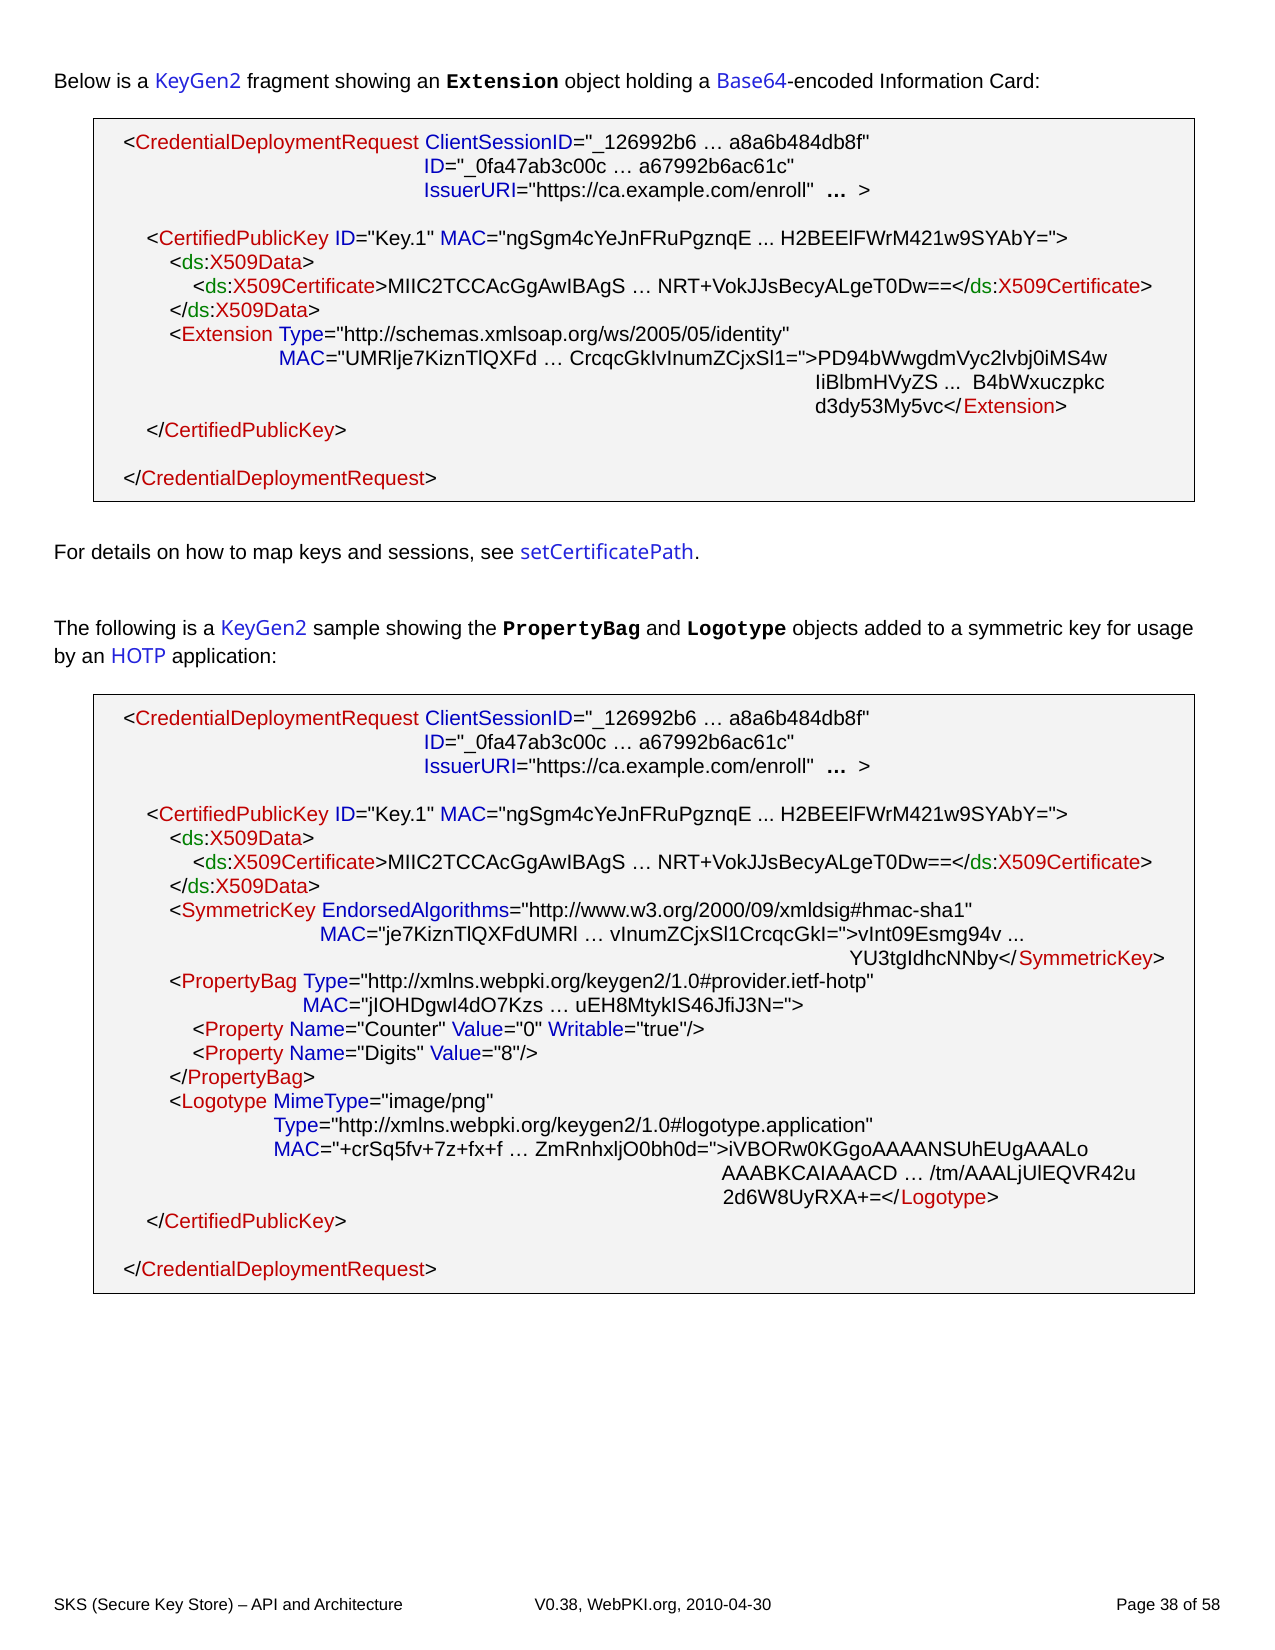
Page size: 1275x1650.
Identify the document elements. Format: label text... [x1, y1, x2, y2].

text For details on how to map keys and sessions, see setCertificatePath. [54, 537, 1221, 566]
table_header <CredentialDeploymentRequest ClientSessionID="_126992b6 … a8a6b484db8f" ID="_0fa47ab3c00c … a67992b6ac61c" IssuerURI="https://ca.example.com/enroll" … > <CertifiedPublicKey ID="Key.1" MAC="ngSgm4cYeJnFRuPgznqE ... H2BEElFWrM421w9SYAbY="> <ds:X509Data> <ds:X509Certificate>MIIC2TCCAcGgAwIBAgS … NRT+VokJJsBecyALgeT0Dw==</ds:X509Certificate> </ds:X509Data> <SymmetricKey EndorsedAlgorithms="http://www.w3.org/2000/09/xmldsig#hmac-sha1" MAC="je7KiznTlQXFdUMRl … vInumZCjxSl1CrcqcGkI=">vInt09Esmg94v ... YU3tgIdhcNNby</SymmetricKey> <PropertyBag Type="http://xmlns.webpki.org/keygen2/1.0#provider.ietf-hotp" MAC="jIOHDgwI4dO7Kzs … uEH8MtykIS46JfiJ3N="> <Property Name="Counter" Value="0" Writable="true"/> <Property Name="Digits" Value="8"/> </PropertyBag> <Logotype MimeType="image/png" Type="http://xmlns.webpki.org/keygen2/1.0#logotype.application" MAC="+crSq5fv+7z+fx+f … ZmRnhxljO0bh0d=">iVBORw0KGgoAAAANSUhEUgAAALo AAABKCAIAAACD … /tm/AAALjUlEQVR42u 2d6W8UyRXA+=</Logotype> </CertifiedPublicKey> </CredentialDeploymentRequest> [94, 695, 1194, 1293]
text The following is a KeyGen2 sample showing the PropertyBag and Logotype objects added to a symmetric key for usage by an HOTP application: [54, 613, 1221, 694]
text Below is a KeyGen2 fragment showing an Extension object holding a Base64-encoded Information Card: [54, 66, 1221, 118]
table_header <CredentialDeploymentRequest ClientSessionID="_126992b6 … a8a6b484db8f" ID="_0fa47ab3c00c … a67992b6ac61c" IssuerURI="https://ca.example.com/enroll" … > <CertifiedPublicKey ID="Key.1" MAC="ngSgm4cYeJnFRuPgznqE ... H2BEElFWrM421w9SYAbY="> <ds:X509Data> <ds:X509Certificate>MIIC2TCCAcGgAwIBAgS … NRT+VokJJsBecyALgeT0Dw==</ds:X509Certificate> </ds:X509Data> <Extension Type="http://schemas.xmlsoap.org/ws/2005/05/identity" MAC="UMRlje7KiznTlQXFd … CrcqcGkIvInumZCjxSl1=">PD94bWwgdmVyc2lvbj0iMS4w IiBlbmHVyZS ... B4bWxuczpkc d3dy53My5vc</Extension> </CertifiedPublicKey> </CredentialDeploymentRequest> [94, 119, 1194, 501]
